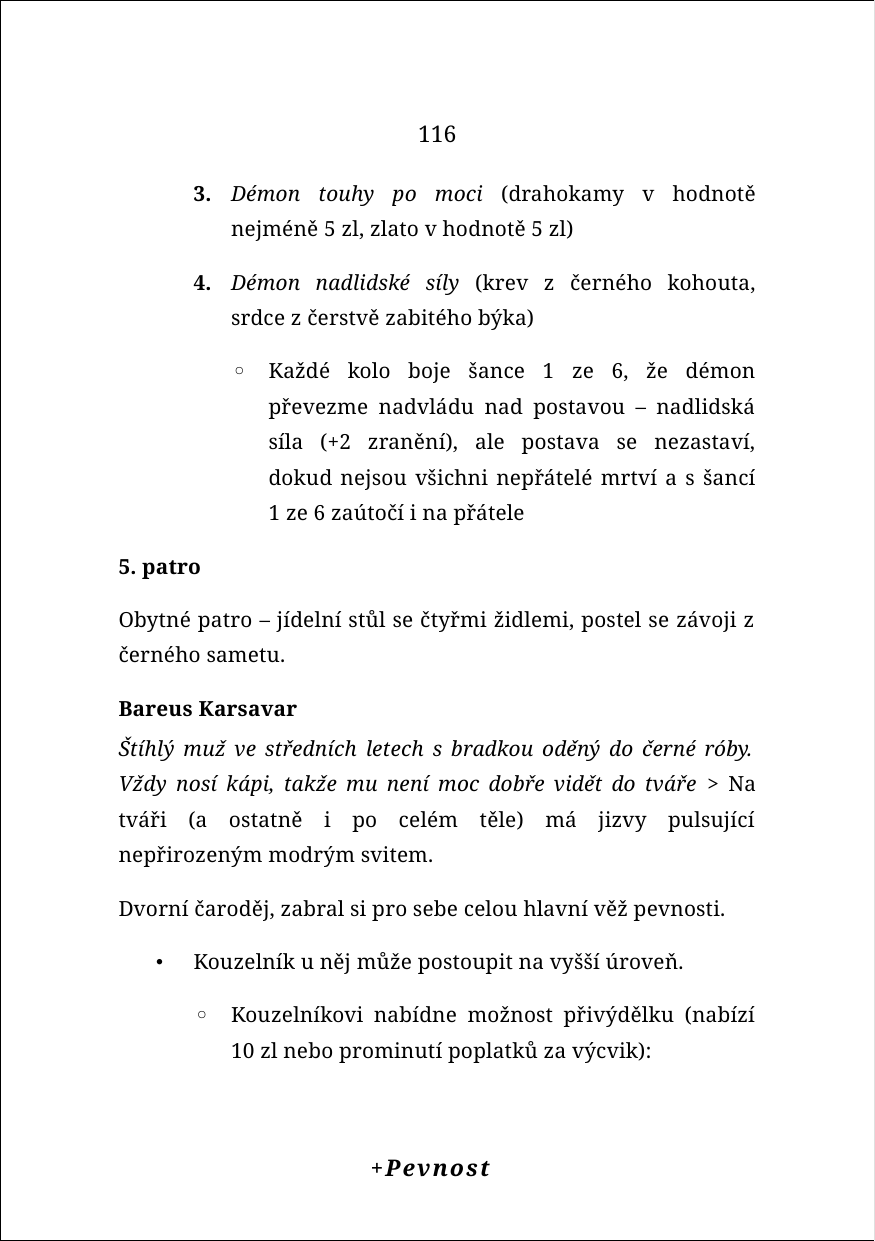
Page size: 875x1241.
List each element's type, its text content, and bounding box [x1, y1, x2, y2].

list Kouzelníkovi nabídne možnost přivýdělku (nabízí 10 zl nebo prominutí poplatků za výcvik): [193, 1000, 756, 1064]
list Démon nadlidské síly (krev z černého kohouta, srdce z čerstvě zabitého býka) [193, 268, 756, 332]
text 5. patro [118, 552, 756, 580]
text Obytné patro – jídelní stůl se čtyřmi židlemi, postel se závoji z černého sametu. [118, 605, 756, 669]
list Kouzelník u něj může postoupit na vyšší úroveň. [156, 947, 756, 975]
list Démon touhy po moci (drahokamy v hodnotě nejméně 5 zl, zlato v hodnotě 5 zl) [193, 179, 756, 243]
text Dvorní čaroděj, zabral si pro sebe celou hlavní věž pevnosti. [118, 894, 756, 922]
text Štíhlý muž ve středních letech s bradkou oděný do černé róby. Vždy nosí kápi, takže mu není moc dobře vidět do tváře > Na tváři (a ostatně i po celém těle) má jizvy pulsující nepřirozeným modrým svitem. [118, 734, 756, 869]
list Každé kolo boje šance 1 ze 6, že démon převezme nadvládu nad postavou – nadlidská síla (+2 zranění), ale postava se nezastaví, dokud nejsou všichni nepřátelé mrtví a s šancí 1 ze 6 zaútočí i na přátele [231, 356, 756, 527]
subtitle Bareus Karsavar [118, 694, 756, 722]
